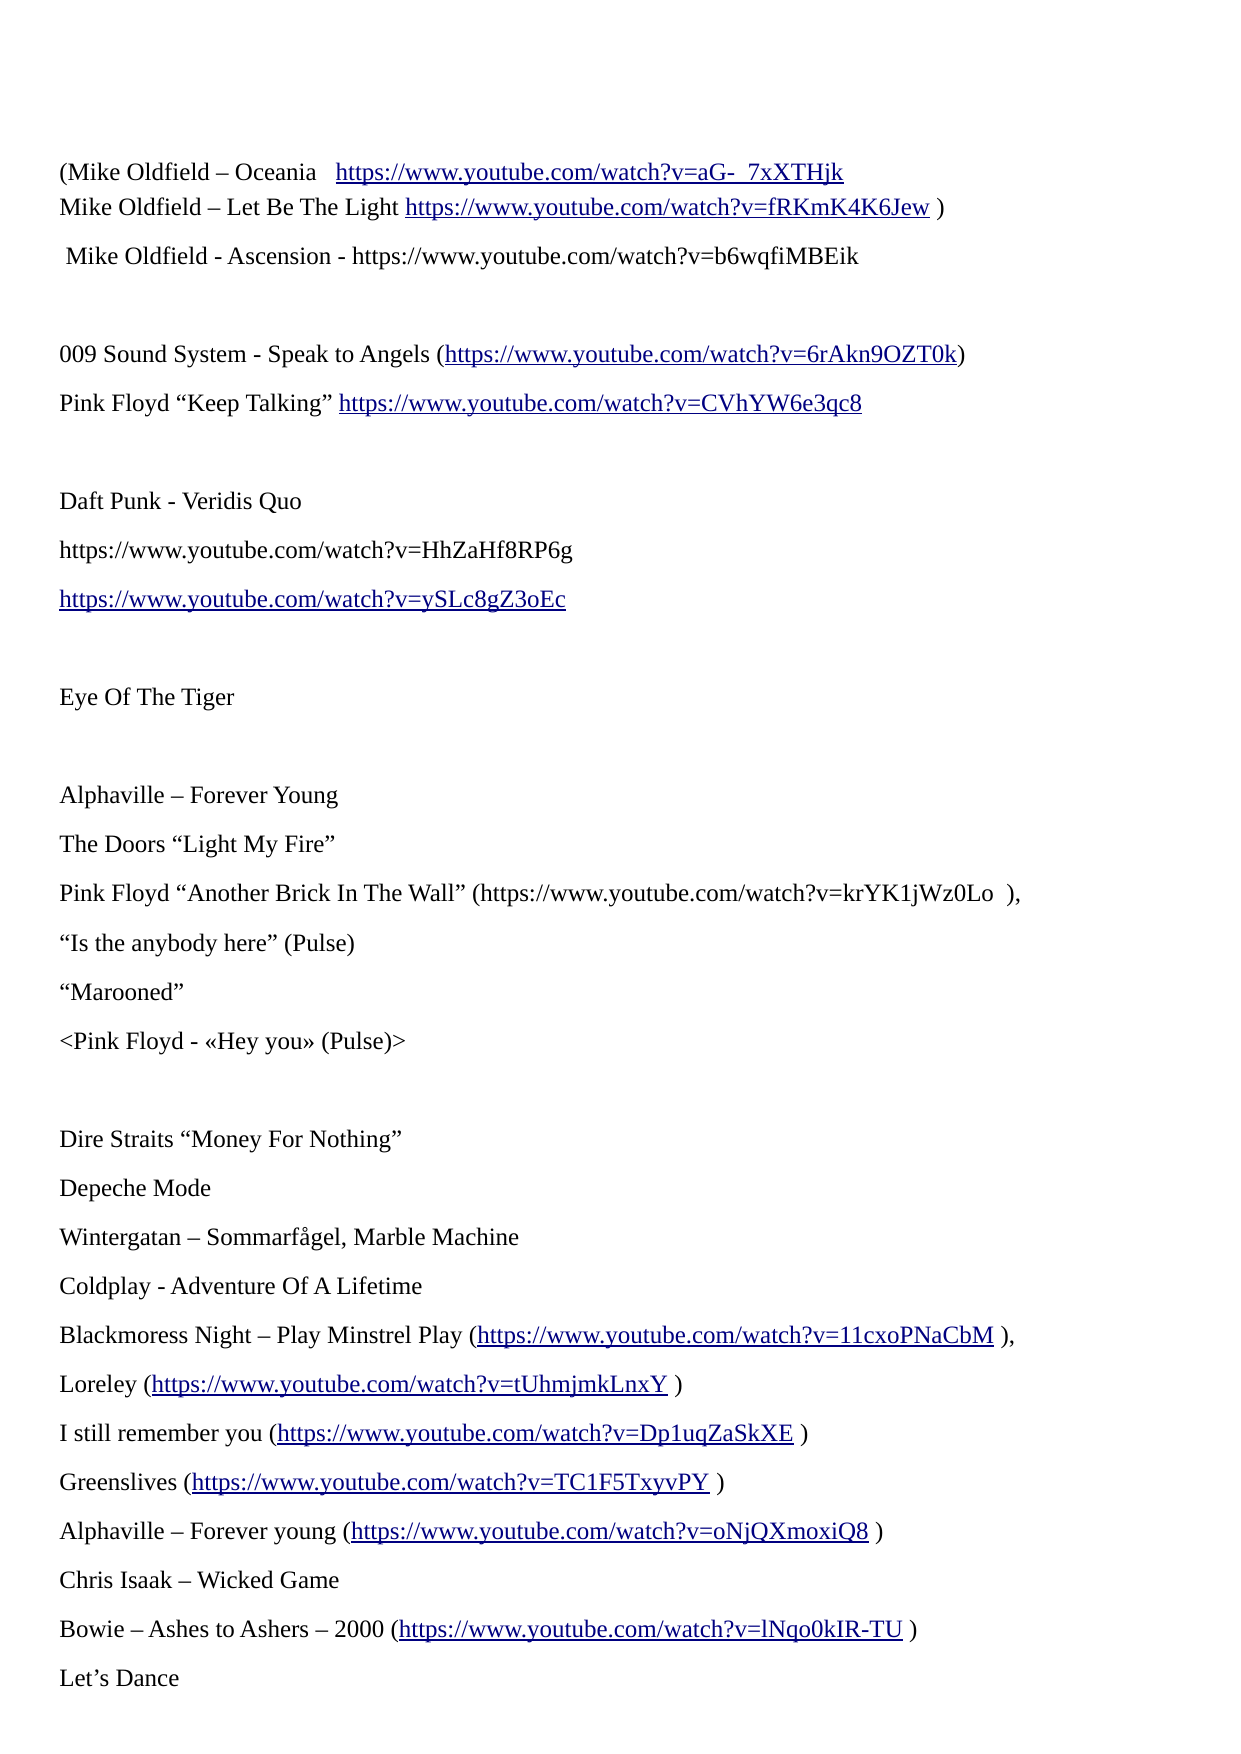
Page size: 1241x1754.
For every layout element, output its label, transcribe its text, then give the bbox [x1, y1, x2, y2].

text Loreley (https://www.youtube.com/watch?v=tUhmjmkLnxY ) [59, 1369, 1181, 1398]
text The Doors “Light My Fire” [59, 829, 1181, 858]
text Depeche Mode [59, 1173, 1181, 1202]
text I still remember you (https://www.youtube.com/watch?v=Dp1uqZaSkXE ) [59, 1418, 1181, 1447]
text Alphaville – Forever Young [59, 780, 1181, 809]
text “Is the anybody here” (Pulse) [59, 928, 1181, 956]
text Wintergatan – Sommarfågel, Marble Machine [59, 1222, 1181, 1251]
text Chris Isaak – Wicked Game [59, 1565, 1181, 1594]
text 009 Sound System - Speak to Angels (https://www.youtube.com/watch?v=6rAkn9OZT0k) [59, 339, 1181, 368]
text <Pink Floyd - «Hey you» (Pulse)> [59, 1026, 1181, 1054]
text Mike Oldfield - Ascension - https://www.youtube.com/watch?v=b6wqfiMBEik [59, 241, 1181, 269]
text Daft Punk - Veridis Quo [59, 486, 1181, 515]
text Bowie – Ashes to Ashers – 2000 (https://www.youtube.com/watch?v=lNqo0kIR-TU ) [59, 1614, 1181, 1643]
text Blackmoress Night – Play Minstrel Play (https://www.youtube.com/watch?v=11cxoPNaCbM ), [59, 1320, 1181, 1349]
text https://www.youtube.com/watch?v=ySLc8gZ3oEc [59, 584, 1181, 613]
text Eye Of The Tiger [59, 682, 1181, 711]
text Pink Floyd “Another Brick In The Wall” (https://www.youtube.com/watch?v=krYK1jWz0Lo ), [59, 878, 1181, 907]
text “Marooned” [59, 977, 1181, 1005]
text Dire Straits “Money For Nothing” [59, 1124, 1181, 1153]
text Alphaville – Forever young (https://www.youtube.com/watch?v=oNjQXmoxiQ8 ) [59, 1516, 1181, 1545]
text Coldplay - Adventure Of A Lifetime [59, 1271, 1181, 1300]
text Greenslives (https://www.youtube.com/watch?v=TC1F5TxyvPY ) [59, 1467, 1181, 1496]
text Let’s Dance [59, 1663, 1181, 1692]
text https://www.youtube.com/watch?v=HhZaHf8RP6g [59, 535, 1181, 564]
text (Mike Oldfield – Oceania https://www.youtube.com/watch?v=aG-_7xXTHjk Mike Oldfield – Let Be The Light https://www.youtube.com/watch?v=fRKmK4K6Jew ) [59, 157, 1181, 220]
text Pink Floyd “Keep Talking” https://www.youtube.com/watch?v=CVhYW6e3qc8 [59, 388, 1181, 417]
